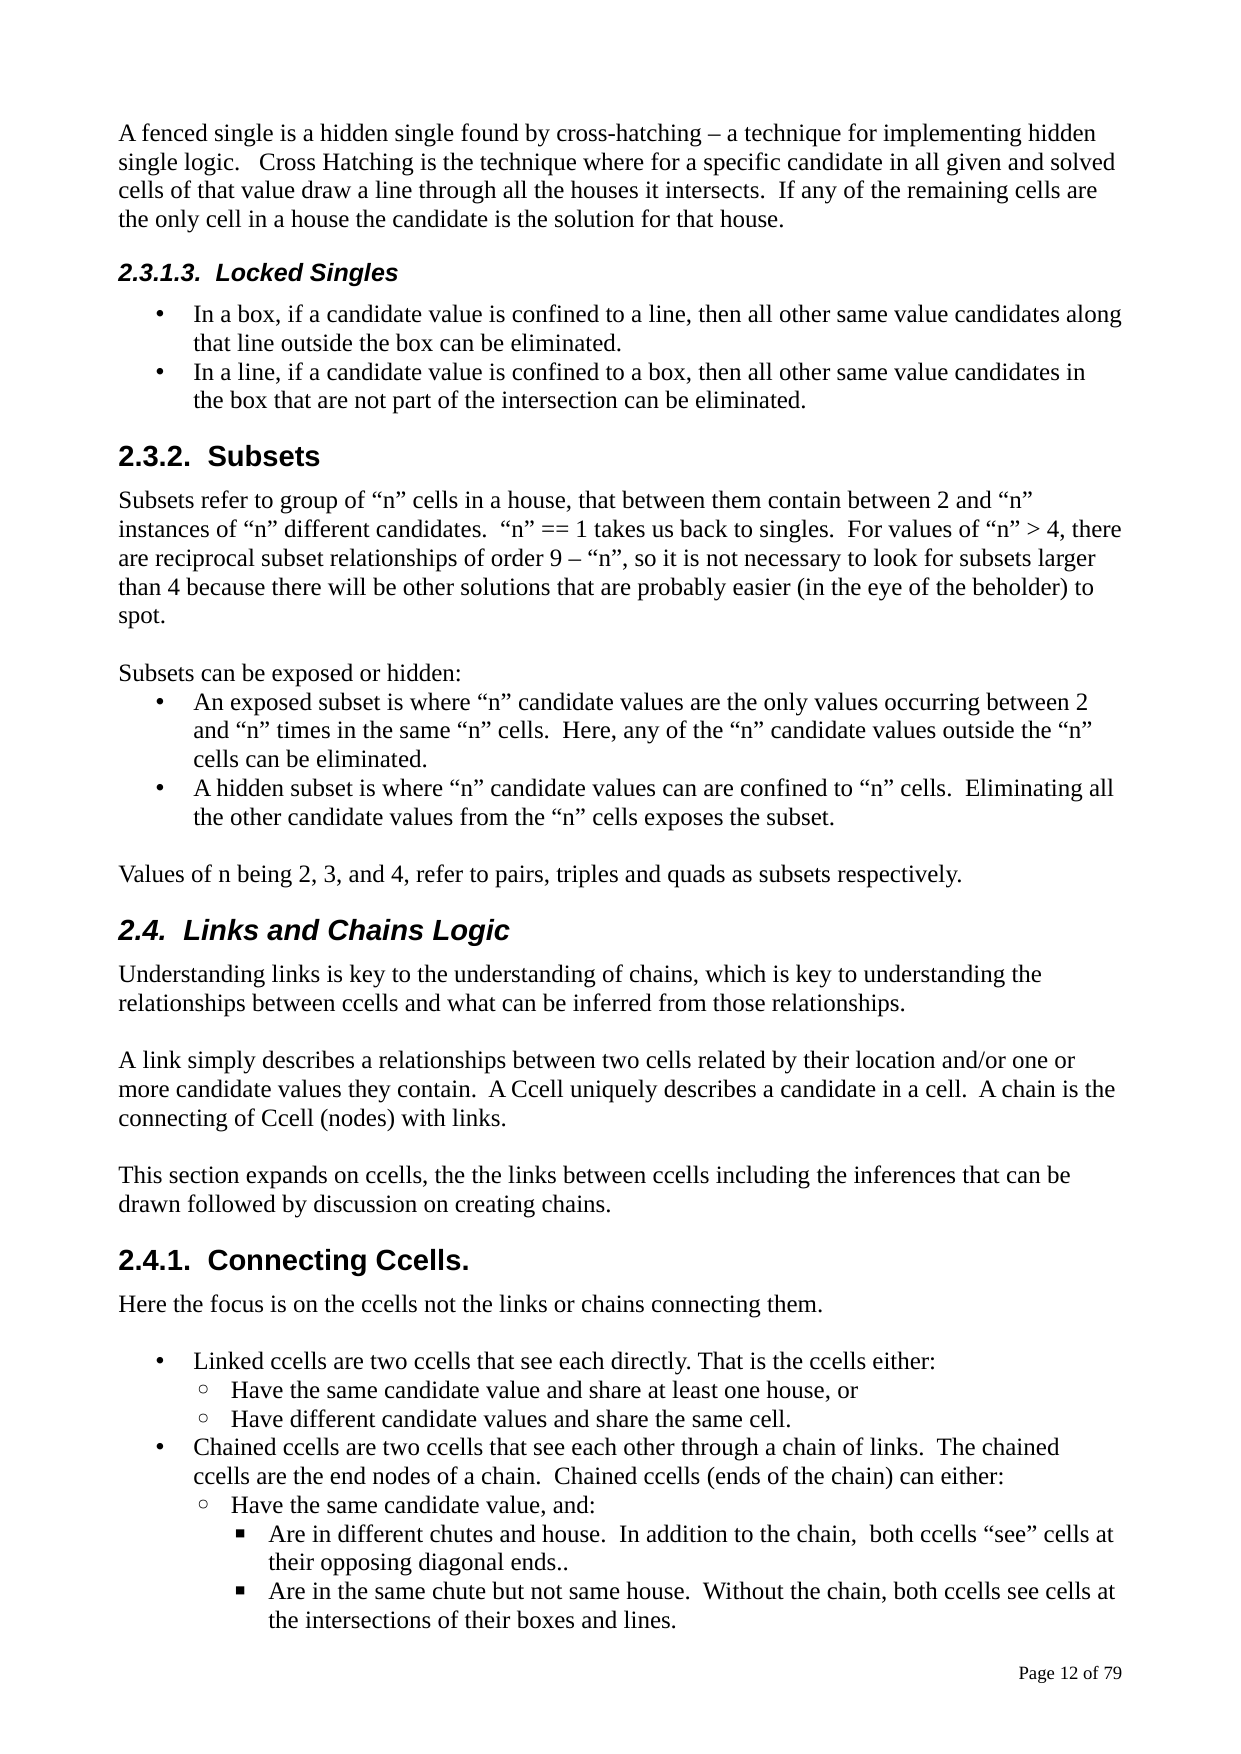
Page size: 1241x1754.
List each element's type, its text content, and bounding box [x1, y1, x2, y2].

text A link simply describes a relationships between two cells related by their location and/or one or more candidate values they contain. A Ccell uniquely describes a candidate in a cell. A chain is the connecting of Ccell (nodes) with links. [118, 1045, 1122, 1131]
text Here the focus is on the ccells not the links or chains connecting them. [118, 1289, 1122, 1317]
list Have the same candidate value and share at least one house, or [193, 1375, 1122, 1404]
list In a box, if a candidate value is confined to a line, then all other same value candidates along that line outside the box can be eliminated. [156, 299, 1122, 357]
text This section expands on ccells, the the links between ccells including the inferences that can be drawn followed by discussion on creating chains. [118, 1160, 1122, 1218]
text Subsets refer to group of “n” cells in a house, that between them contain between 2 and “n” instances of “n” different candidates. “n” == 1 takes us back to singles. For values of “n” > 4, there are reciprocal subset relationships of order 9 – “n”, so it is not necessary to look for subsets larger than 4 because there will be other solutions that are probably easier (in the eye of the beholder) to spot. [118, 485, 1122, 629]
text Understanding links is key to the understanding of chains, which is key to understanding the relationships between ccells and what can be inferred from those relationships. [118, 959, 1122, 1016]
list An exposed subset is where “n” candidate values are the only values occurring between 2 and “n” times in the same “n” cells. Here, any of the “n” candidate values outside the “n” cells can be eliminated. [156, 687, 1122, 773]
subtitle Links and Chains Logic [118, 913, 1122, 946]
list Are in the same chute but not same house. Without the chain, both ccells see cells at the intersections of their boxes and lines. [231, 1576, 1122, 1634]
list A hidden subset is where “n” candidate values can are confined to “n” cells. Eliminating all the other candidate values from the “n” cells exposes the subset. [156, 773, 1122, 830]
list Linked ccells are two ccells that see each directly. That is the ccells either: [156, 1346, 1122, 1375]
subtitle Subsets [118, 439, 1122, 473]
subtitle Connecting Ccells. [118, 1243, 1122, 1276]
list Are in different chutes and house. In addition to the chain, both ccells “see” cells at their opposing diagonal ends.. [231, 1519, 1122, 1576]
list Have different candidate values and share the same cell. [193, 1404, 1122, 1432]
text Subsets can be exposed or hidden: [118, 658, 1122, 687]
subtitle Locked Singles [118, 258, 1122, 287]
list Chained ccells are two ccells that see each other through a chain of links. The chained ccells are the end nodes of a chain. Chained ccells (ends of the chain) can either: [156, 1432, 1122, 1490]
text Values of n being 2, 3, and 4, refer to pairs, triples and quads as subsets respectively. [118, 859, 1122, 888]
list Have the same candidate value, and: [193, 1490, 1122, 1519]
text A fenced single is a hidden single found by cross-hatching – a technique for implementing hidden single logic. Cross Hatching is the technique where for a specific candidate in all given and solved cells of that value draw a line through all the houses it intersects. If any of the remaining cells are the only cell in a house the candidate is the solution for that house. [118, 118, 1122, 233]
list In a line, if a candidate value is confined to a box, then all other same value candidates in the box that are not part of the intersection can be eliminated. [156, 357, 1122, 414]
